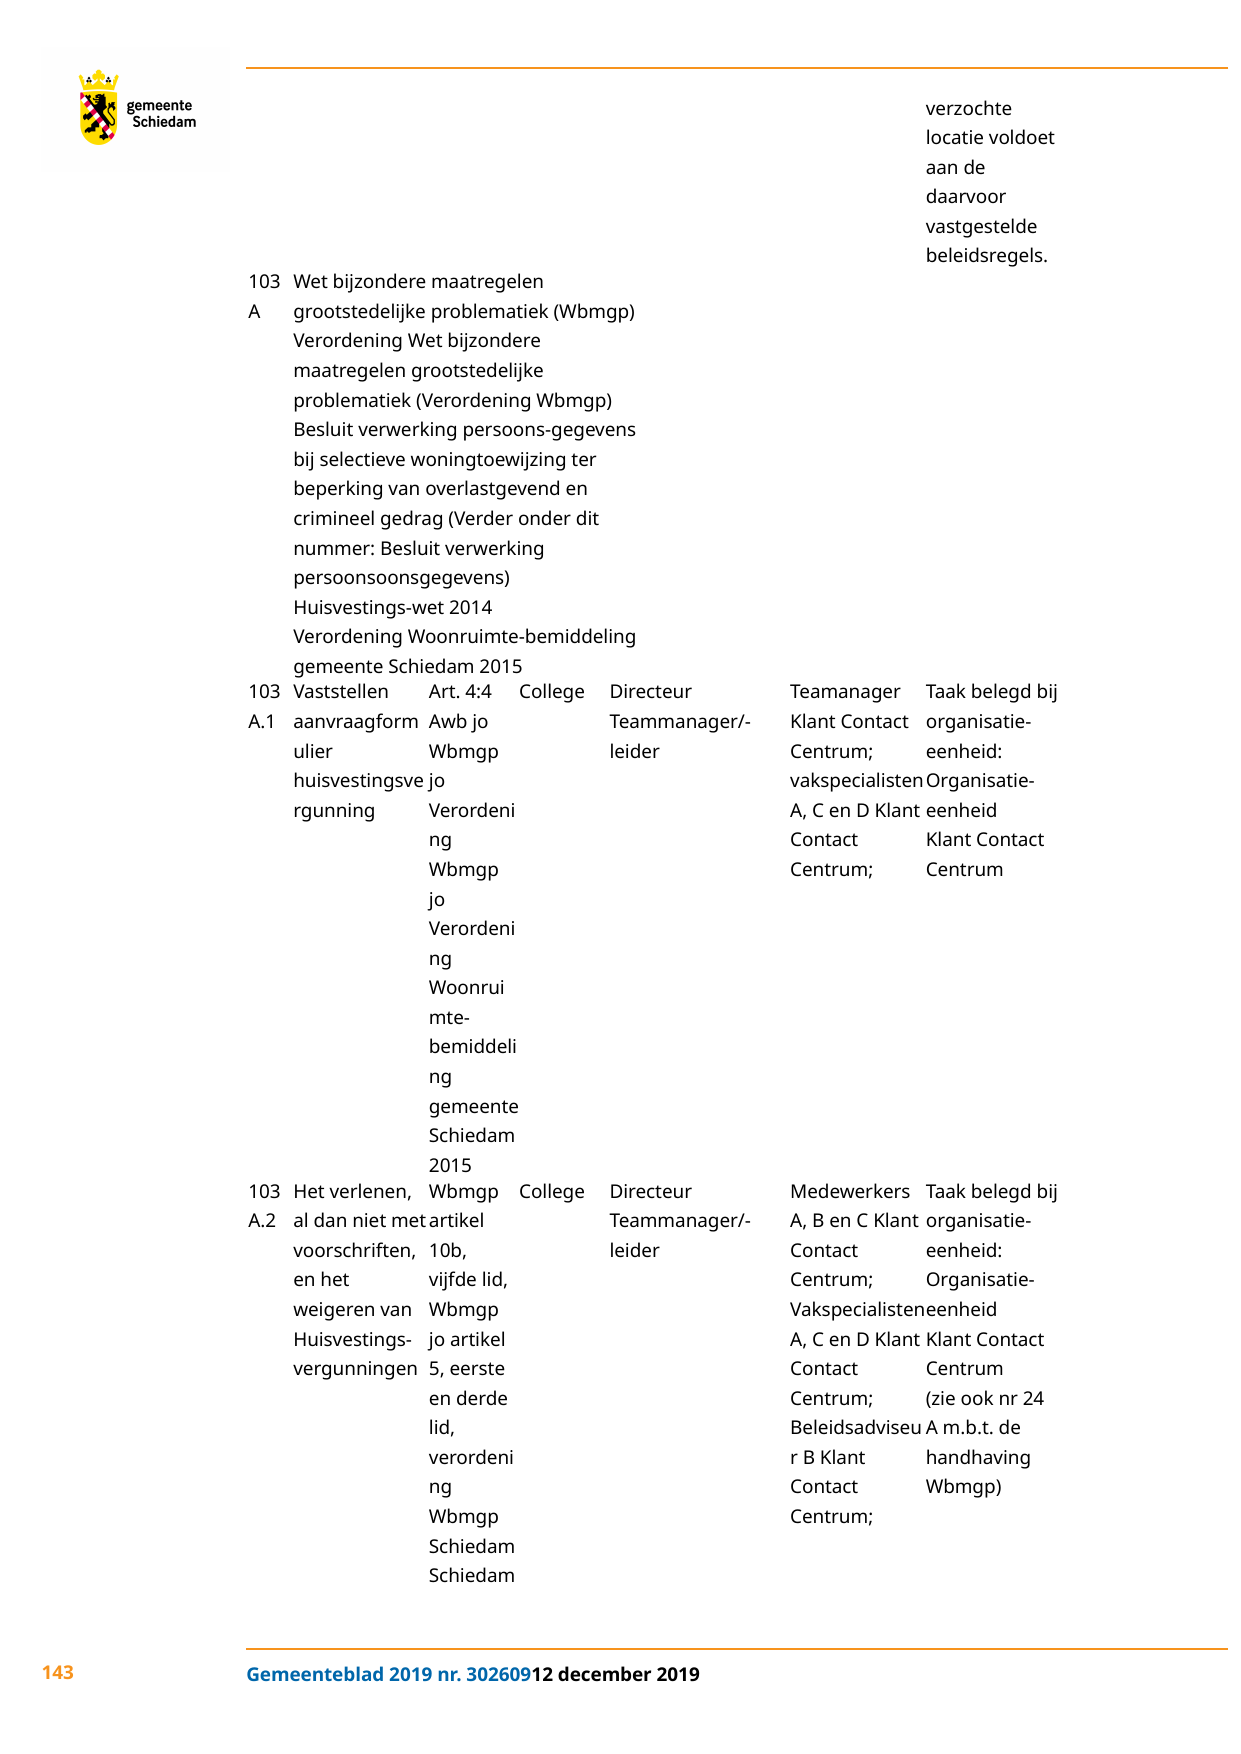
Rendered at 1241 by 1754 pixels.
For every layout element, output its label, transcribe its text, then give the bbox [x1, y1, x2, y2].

table_cell Het verlenen, al dan niet met voorschriften, en het weigeren van Huisvestings-vergunningen [293, 1178, 429, 1588]
table_cell Vaststellen aanvraagformulier huisvestingsvergunning [293, 679, 429, 1178]
table_cell verzochte locatie voldoet aan de daarvoor vastgestelde beleidsregels. [926, 95, 1061, 268]
table_cell [609, 95, 790, 268]
table_cell [429, 95, 519, 268]
table_cell Wbmgp artikel 10b, vijfde lid, Wbmgp jo artikel 5, eerste en derde lid, verordening Wbmgp Schiedam Schiedam [429, 1178, 519, 1588]
table_cell Taak belegd bij organisatie-eenheid: Organisatie-eenheid Klant Contact Centrum [926, 679, 1061, 1178]
table_cell [519, 95, 609, 268]
table_cell [700, 269, 835, 679]
table_cell [655, 269, 700, 679]
table_cell Medewerkers A, B en C Klant Contact Centrum; Vakspecialisten A, C en D Klant Contact Centrum; Beleidsadviseur B Klant Contact Centrum; [790, 1178, 926, 1588]
table_cell Art. 4:4 Awb jo Wbmgp jo Verordening Wbmgp jo Verordening Woonruimte-bemiddeling gemeente Schiedam 2015 [429, 679, 519, 1178]
table_cell [248, 95, 293, 268]
table_cell College [519, 1178, 609, 1588]
table_cell [293, 95, 429, 268]
table_cell [790, 95, 926, 268]
table_cell Taak belegd bij organisatie-eenheid: Organisatie-eenheid Klant Contact Centrum (zie ook nr 24 A m.b.t. de handhaving Wbmgp) [926, 1178, 1061, 1588]
table_cell 103 A.1 [248, 679, 293, 1178]
table_cell Teamanager Klant Contact Centrum; vakspecialisten A, C en D Klant Contact Centrum; [790, 679, 926, 1178]
table_cell Directeur Teammanager/-leider [609, 1178, 790, 1588]
table_cell College [519, 679, 609, 1178]
picture [41, 47, 231, 172]
table_cell Wet bijzondere maatregelen grootstedelijke problematiek (Wbmgp) Verordening Wet bijzondere maatregelen grootstedelijke problematiek (Verordening Wbmgp) Besluit verwerking persoons-gegevens bij selectieve woningtoewijzing ter beperking van overlastgevend en crimineel gedrag (Verder onder dit nummer: Besluit verwerking persoonsoonsgegevens) Huisvestings-wet 2014 Verordening Woonruimte-bemiddeling gemeente Schiedam 2015 [293, 269, 654, 679]
table_cell [835, 269, 971, 679]
table_cell [971, 269, 1106, 679]
table_cell 103 A [248, 269, 293, 679]
table_cell 103 A.2 [248, 1178, 293, 1588]
table_cell Directeur Teammanager/-leider [609, 679, 790, 1178]
